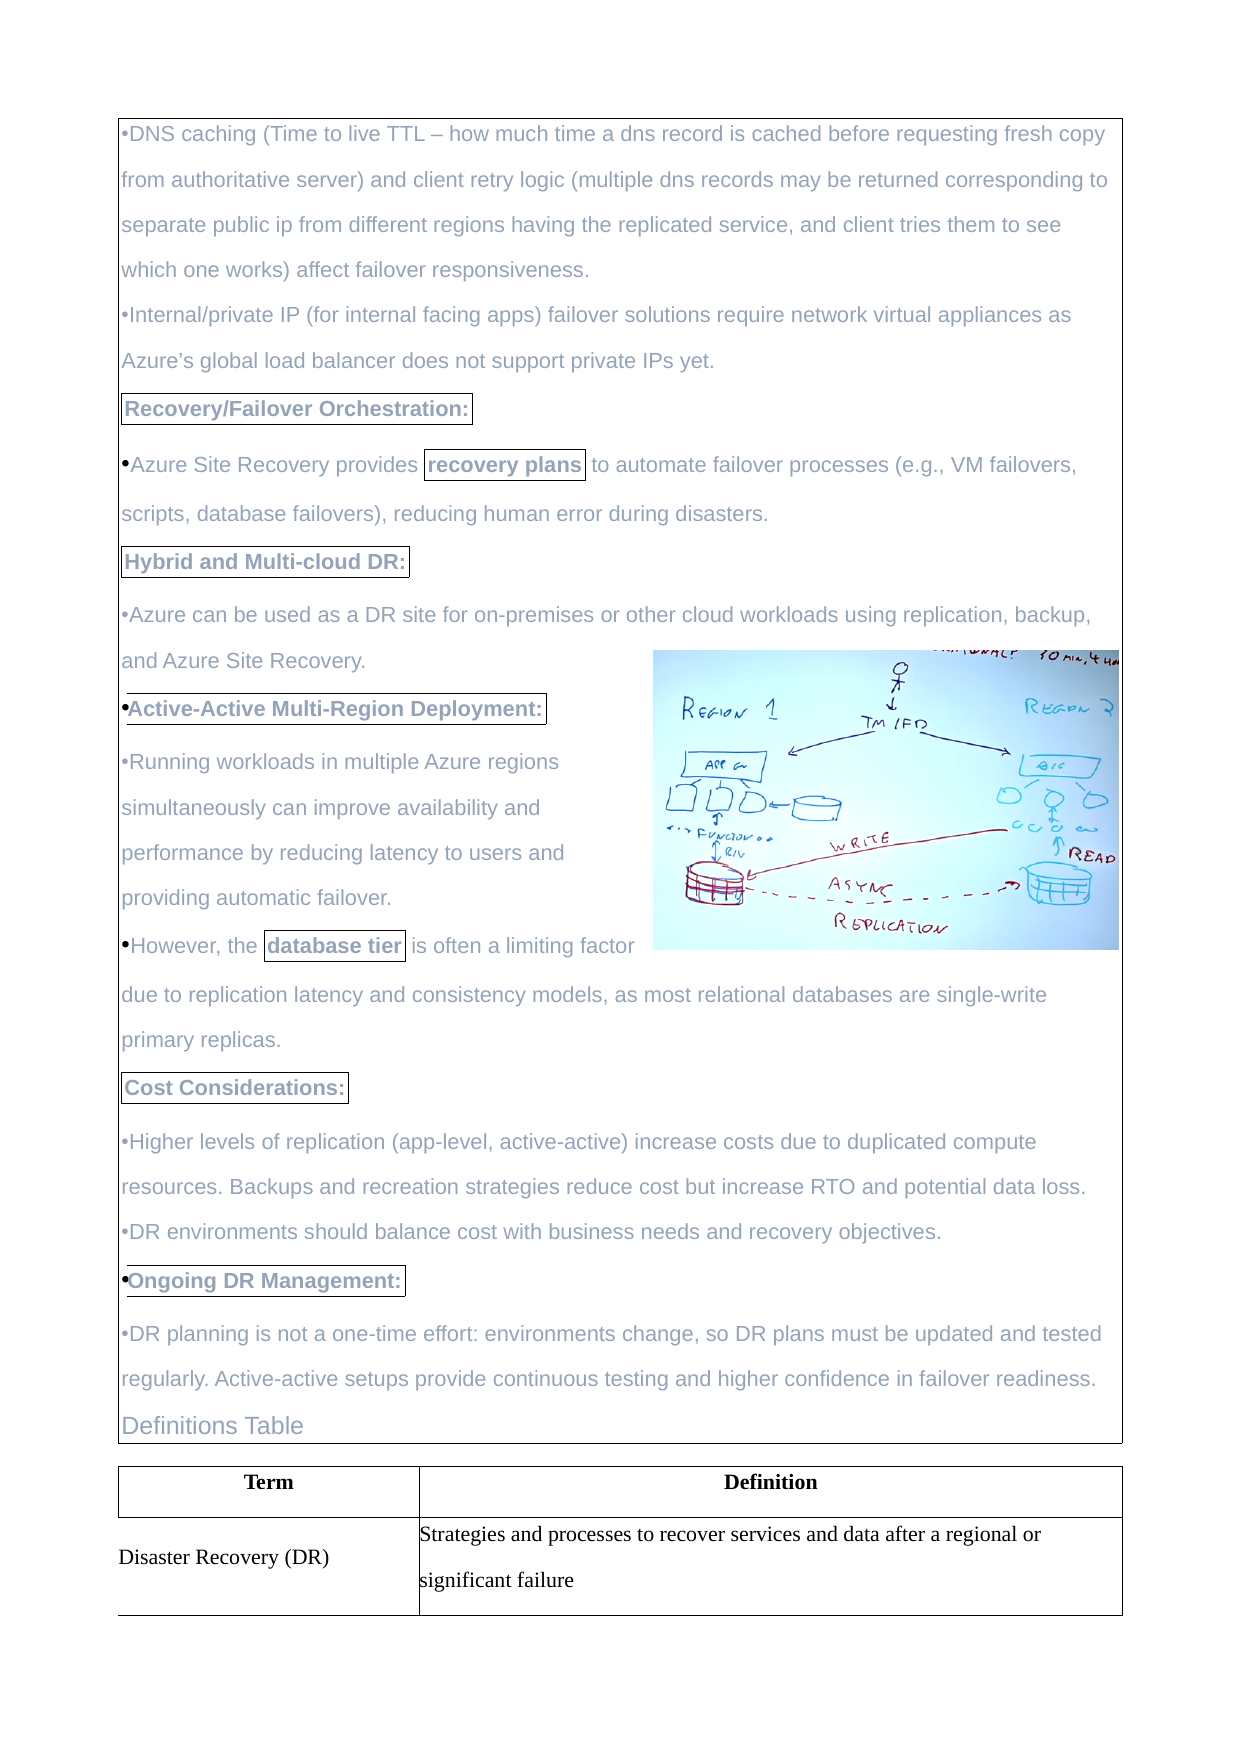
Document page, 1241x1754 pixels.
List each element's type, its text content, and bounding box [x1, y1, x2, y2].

picture [653, 650, 1119, 950]
list Azure Site Recovery provides recovery plans to automate failover processes (e.g., VM failovers, scripts, database failovers), reducing human error during disasters. [119, 446, 1122, 526]
list DR environments should balance cost with business needs and recovery objectives. [119, 1216, 1122, 1244]
table_header Term [119, 1467, 419, 1517]
list Azure can be used as a DR site for on-premises or other cloud workloads using replication, backup, and Azure Site Recovery. [119, 599, 1122, 673]
subtitle Definitions Table [119, 1408, 1122, 1443]
list Internal/private IP (for internal facing apps) failover solutions require network virtual appliances as Azure’s global load balancer does not support private IPs yet. [119, 299, 1122, 373]
list Higher levels of replication (app-level, active-active) increase costs due to duplicated compute resources. Backups and recreation strategies reduce cost but increase RTO and potential data loss. [119, 1126, 1122, 1199]
list However, the database tier is often a limiting factor due to replication latency and consistency models, as most relational databases are single-write primary replicas. [119, 927, 1122, 1052]
table_cell Strategies and processes to recover services and data after a regional or significant failure [420, 1518, 1122, 1615]
list Active-Active Multi-Region Deployment: [119, 690, 653, 724]
table_cell Disaster Recovery (DR) [118, 1518, 419, 1615]
list Running workloads in multiple Azure regions simultaneously can improve availability and performance by reducing latency to users and providing automatic failover. [119, 746, 653, 910]
list Ongoing DR Management: [119, 1261, 1122, 1296]
list Cost Considerations: [119, 1069, 1122, 1103]
list DR planning is not a one-time effort: environments change, so DR plans must be updated and tested regularly. Active-active setups provide continuous testing and higher confidence in failover readiness. [119, 1318, 1122, 1391]
table_header Definition [420, 1467, 1122, 1517]
list DNS caching (Time to live TTL – how much time a dns record is cached before requesting fresh copy from authoritative server) and client retry logic (multiple dns records may be returned corresponding to separate public ip from different regions having the replicated service, and client tries them to see which one works) affect failover responsiveness. [119, 119, 1122, 282]
list Hybrid and Multi-cloud DR: [119, 543, 1122, 577]
list Recovery/Failover Orchestration: [119, 390, 1122, 424]
